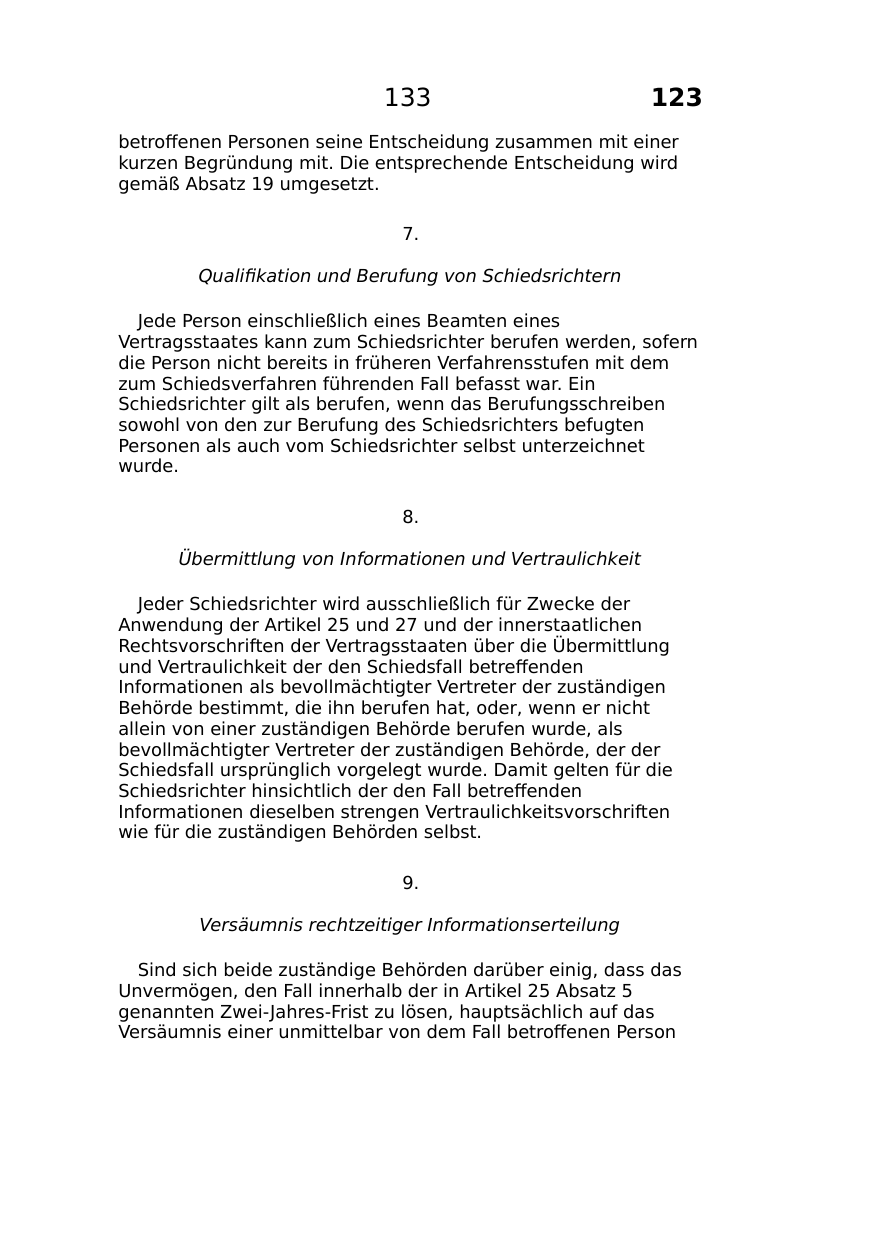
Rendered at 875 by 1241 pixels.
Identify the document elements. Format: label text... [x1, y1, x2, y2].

text Sind sich beide zuständige Behörden darüber einig, dass das Unvermögen, den Fall innerhalb der in Artikel 25 Absatz 5 genannten Zwei-Jahres-Frist zu lösen, hauptsächlich auf das Versäumnis einer unmittelbar von dem Fall betroffenen Person [118, 960, 703, 1043]
subtitle 8. Übermittlung von Informationen und Vertraulichkeit [118, 507, 703, 569]
text Jeder Schiedsrichter wird ausschließlich für Zwecke der Anwendung der Artikel 25 und 27 und der innerstaatlichen Rechtsvorschriften der Vertragsstaaten über die Übermittlung und Vertraulichkeit der den Schiedsfall betreffenden Informationen als bevollmächtigter Vertreter der zuständigen Behörde bestimmt, die ihn berufen hat, oder, wenn er nicht allein von einer zuständigen Behörde berufen wurde, als bevollmächtigter Vertreter der zuständigen Behörde, der der Schiedsfall ursprünglich vorgelegt wurde. Damit gelten für die Schiedsrichter hinsichtlich der den Fall betreffenden Informationen dieselben strengen Vertraulichkeitsvorschriften wie für die zuständigen Behörden selbst. [118, 594, 703, 843]
subtitle 9. Versäumnis rechtzeitiger Informationserteilung [118, 873, 703, 935]
text Jede Person einschließlich eines Beamten eines Vertragsstaates kann zum Schiedsrichter berufen werden, sofern die Person nicht bereits in früheren Verfahrensstufen mit dem zum Schiedsverfahren führenden Fall befasst war. Ein Schiedsrichter gilt als berufen, wenn das Berufungsschreiben sowohl von den zur Berufung des Schiedsrichters befugten Personen als auch vom Schiedsrichter selbst unterzeichnet wurde. [118, 311, 703, 477]
text betroffenen Personen seine Entscheidung zusammen mit einer kurzen Begründung mit. Die entsprechende Entscheidung wird gemäß Absatz 19 umgesetzt. [118, 132, 703, 194]
subtitle 7. Qualifikation und Berufung von Schiedsrichtern [118, 224, 703, 286]
